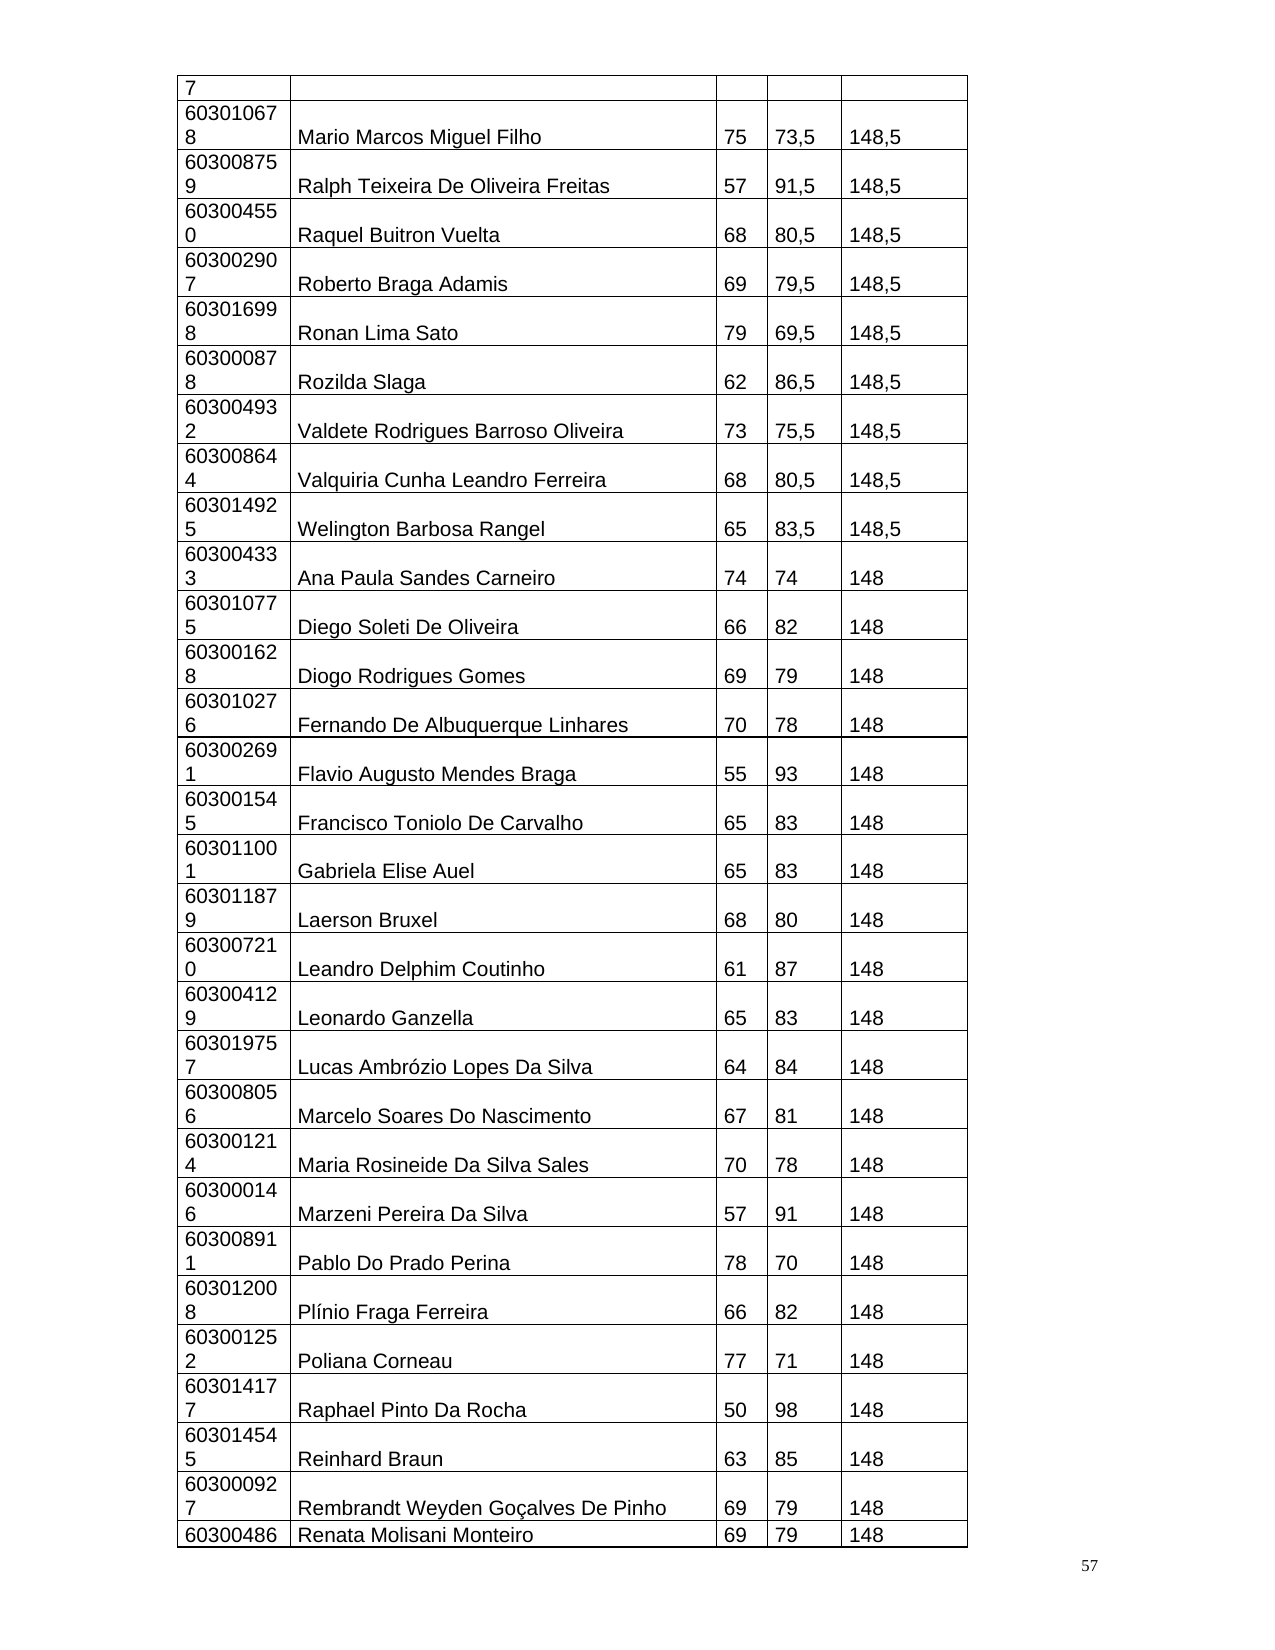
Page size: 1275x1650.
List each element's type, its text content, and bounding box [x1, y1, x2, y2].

table_cell 69 [717, 248, 767, 296]
table_cell 70 [717, 689, 767, 736]
table_cell 603014177 [178, 1374, 290, 1422]
table_cell 65 [717, 982, 767, 1030]
table_cell 603008911 [178, 1227, 290, 1275]
table_cell 148,5 [842, 493, 967, 541]
table_cell 79,5 [768, 248, 841, 296]
table_cell 603002691 [178, 738, 290, 785]
table_cell 68 [717, 884, 767, 932]
table_cell 148 [842, 982, 967, 1030]
table_cell 603008056 [178, 1080, 290, 1128]
table_cell 79 [717, 297, 767, 345]
table_cell 70 [717, 1129, 767, 1177]
table_cell 603007210 [178, 933, 290, 981]
table_cell 603019757 [178, 1031, 290, 1079]
table_cell 148 [842, 1276, 967, 1324]
table_cell [717, 76, 767, 100]
table_cell 66 [717, 1276, 767, 1324]
table_cell 91 [768, 1178, 841, 1226]
table_cell 148 [842, 1521, 967, 1546]
table_cell 81 [768, 1080, 841, 1128]
table_cell Rembrandt Weyden Goçalves De Pinho [291, 1472, 716, 1520]
table_cell 603000878 [178, 346, 290, 394]
table_cell Raphael Pinto Da Rocha [291, 1374, 716, 1422]
table_cell 68 [717, 444, 767, 492]
table_cell 78 [768, 1129, 841, 1177]
table_cell 603008644 [178, 444, 290, 492]
table_cell 148 [842, 786, 967, 834]
table_cell Fernando De Albuquerque Linhares [291, 689, 716, 736]
table_cell Ralph Teixeira De Oliveira Freitas [291, 150, 716, 198]
table_cell 50 [717, 1374, 767, 1422]
table_cell 91,5 [768, 150, 841, 198]
table_cell Mario Marcos Miguel Filho [291, 101, 716, 149]
table_cell 74 [717, 542, 767, 589]
table_cell Renata Molisani Monteiro [291, 1521, 716, 1546]
table_cell Valdete Rodrigues Barroso Oliveira [291, 395, 716, 443]
table_cell 67 [717, 1080, 767, 1128]
table_cell 87 [768, 933, 841, 981]
table_cell 64 [717, 1031, 767, 1079]
table_cell 83 [768, 786, 841, 834]
table_cell 85 [768, 1423, 841, 1471]
table_cell 60300486 [178, 1521, 290, 1546]
table_cell 603012008 [178, 1276, 290, 1324]
table_cell 603004129 [178, 982, 290, 1030]
table_cell 93 [768, 738, 841, 785]
table_cell 603001545 [178, 786, 290, 834]
table_cell 98 [768, 1374, 841, 1422]
table_cell 78 [768, 689, 841, 736]
table_cell 603004932 [178, 395, 290, 443]
table_cell 82 [768, 1276, 841, 1324]
table_cell 603000146 [178, 1178, 290, 1226]
table_cell 55 [717, 738, 767, 785]
table_cell 65 [717, 835, 767, 883]
table_cell 148 [842, 1227, 967, 1275]
table_cell 75 [717, 101, 767, 149]
table_cell 73 [717, 395, 767, 443]
table_cell 148 [842, 1325, 967, 1373]
table_cell Plínio Fraga Ferreira [291, 1276, 716, 1324]
table_cell Welington Barbosa Rangel [291, 493, 716, 541]
table_cell [291, 76, 716, 100]
table_cell 603008759 [178, 150, 290, 198]
table_cell 148,5 [842, 346, 967, 394]
table_cell Leonardo Ganzella [291, 982, 716, 1030]
table_cell 148,5 [842, 248, 967, 296]
table_cell 148,5 [842, 444, 967, 492]
table_cell 69 [717, 1521, 767, 1546]
table_cell 69 [717, 1472, 767, 1520]
table_cell Francisco Toniolo De Carvalho [291, 786, 716, 834]
table_cell 68 [717, 199, 767, 247]
table_cell Laerson Bruxel [291, 884, 716, 932]
table_cell Reinhard Braun [291, 1423, 716, 1471]
table_cell Lucas Ambrózio Lopes Da Silva [291, 1031, 716, 1079]
table_cell 61 [717, 933, 767, 981]
table_cell Pablo Do Prado Perina [291, 1227, 716, 1275]
table_cell 148 [842, 640, 967, 687]
table_cell 79 [768, 1521, 841, 1546]
table_cell 148 [842, 689, 967, 736]
table_cell 603010775 [178, 591, 290, 638]
table_cell 57 [717, 150, 767, 198]
table_cell 75,5 [768, 395, 841, 443]
table_cell 148 [842, 738, 967, 785]
table_cell Raquel Buitron Vuelta [291, 199, 716, 247]
table_cell 148 [842, 1129, 967, 1177]
table_cell 63 [717, 1423, 767, 1471]
table_cell 73,5 [768, 101, 841, 149]
table_cell 148 [842, 542, 967, 589]
table_cell 83,5 [768, 493, 841, 541]
table_cell 603014925 [178, 493, 290, 541]
table_cell 80,5 [768, 199, 841, 247]
table_cell 603010678 [178, 101, 290, 149]
table_cell 65 [717, 786, 767, 834]
table_cell 603010276 [178, 689, 290, 736]
table_cell Ana Paula Sandes Carneiro [291, 542, 716, 589]
table_cell 148 [842, 1472, 967, 1520]
table_cell 148 [842, 1080, 967, 1128]
table_cell Ronan Lima Sato [291, 297, 716, 345]
table_cell 603001214 [178, 1129, 290, 1177]
table_cell 69 [717, 640, 767, 687]
table_cell Poliana Corneau [291, 1325, 716, 1373]
table_cell Marzeni Pereira Da Silva [291, 1178, 716, 1226]
table_cell 603000927 [178, 1472, 290, 1520]
table_cell 148 [842, 1423, 967, 1471]
table_cell 603002907 [178, 248, 290, 296]
table_cell 603001252 [178, 1325, 290, 1373]
table_cell [768, 76, 841, 100]
table_cell 79 [768, 1472, 841, 1520]
table_cell Gabriela Elise Auel [291, 835, 716, 883]
table_cell 148 [842, 933, 967, 981]
table_cell 603016998 [178, 297, 290, 345]
table_cell 77 [717, 1325, 767, 1373]
table_cell 82 [768, 591, 841, 638]
table_cell 7 [178, 76, 290, 100]
table_cell 70 [768, 1227, 841, 1275]
table_cell 83 [768, 982, 841, 1030]
table_cell 57 [717, 1178, 767, 1226]
table_cell Marcelo Soares Do Nascimento [291, 1080, 716, 1128]
table_cell 148,5 [842, 199, 967, 247]
table_cell 62 [717, 346, 767, 394]
table_cell 148 [842, 1178, 967, 1226]
table_cell 148,5 [842, 101, 967, 149]
table_cell 603011879 [178, 884, 290, 932]
table_cell 148 [842, 835, 967, 883]
table_cell 148 [842, 591, 967, 638]
table_cell Valquiria Cunha Leandro Ferreira [291, 444, 716, 492]
table_cell 148 [842, 884, 967, 932]
table_cell 148 [842, 1374, 967, 1422]
table_cell Diego Soleti De Oliveira [291, 591, 716, 638]
table_cell 603001628 [178, 640, 290, 687]
table_cell 148,5 [842, 150, 967, 198]
table_cell 603014545 [178, 1423, 290, 1471]
table_cell 603011001 [178, 835, 290, 883]
table_cell Maria Rosineide Da Silva Sales [291, 1129, 716, 1177]
table_cell Leandro Delphim Coutinho [291, 933, 716, 981]
table_cell 603004550 [178, 199, 290, 247]
table_cell 74 [768, 542, 841, 589]
table_cell [842, 76, 967, 100]
table_cell 84 [768, 1031, 841, 1079]
table_cell 71 [768, 1325, 841, 1373]
table_cell Roberto Braga Adamis [291, 248, 716, 296]
table_cell 80,5 [768, 444, 841, 492]
table_cell Flavio Augusto Mendes Braga [291, 738, 716, 785]
table_cell 78 [717, 1227, 767, 1275]
table_cell 603004333 [178, 542, 290, 589]
table_cell 148,5 [842, 395, 967, 443]
table_cell 65 [717, 493, 767, 541]
table_cell Rozilda Slaga [291, 346, 716, 394]
table_cell 83 [768, 835, 841, 883]
table_cell 66 [717, 591, 767, 638]
table_cell 148,5 [842, 297, 967, 345]
table_cell 86,5 [768, 346, 841, 394]
table_cell 148 [842, 1031, 967, 1079]
table_cell Diogo Rodrigues Gomes [291, 640, 716, 687]
table_cell 69,5 [768, 297, 841, 345]
table_cell 80 [768, 884, 841, 932]
table_cell 79 [768, 640, 841, 687]
